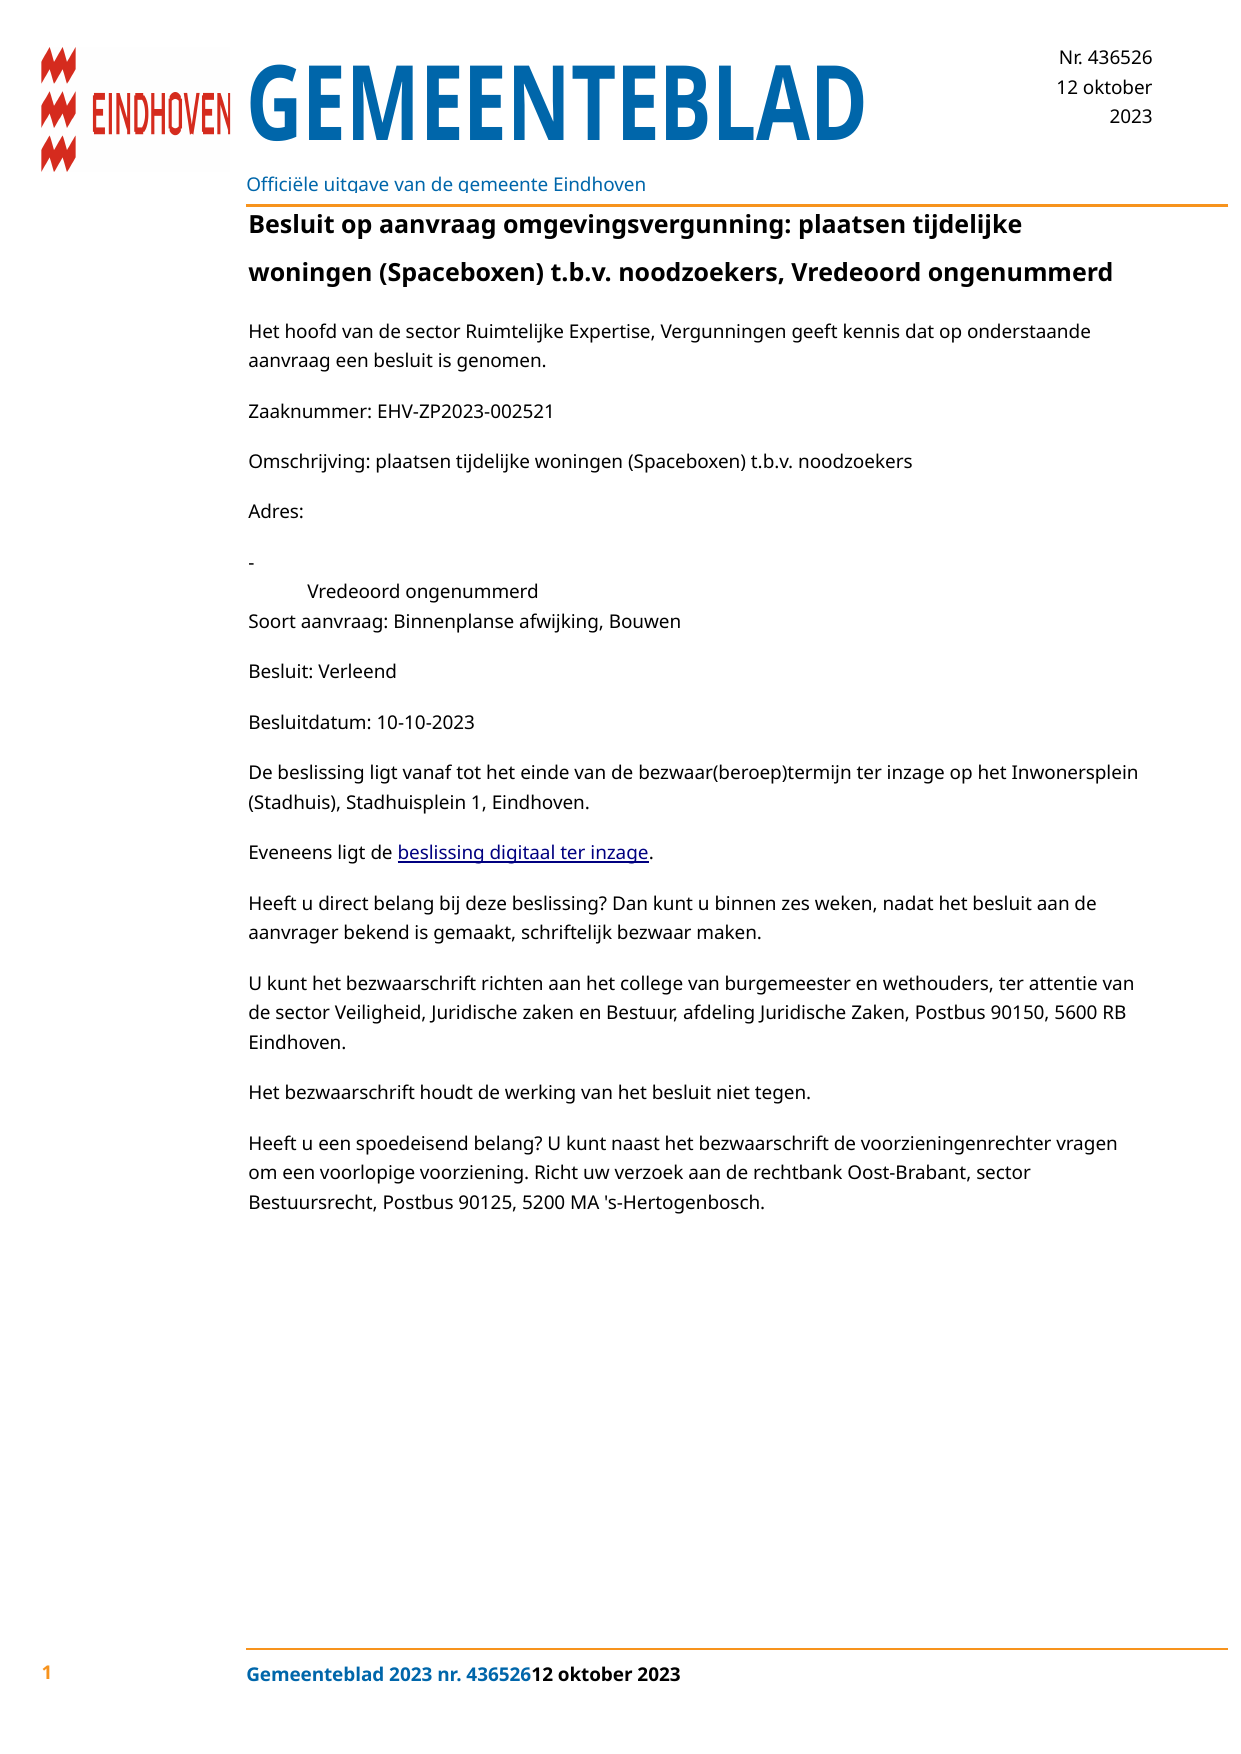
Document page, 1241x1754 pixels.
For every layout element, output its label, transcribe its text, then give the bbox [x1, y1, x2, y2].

text Besluit op aanvraag omgevingsvergunning: plaatsen tijdelijke woningen (Spaceboxen) t.b.v. noodzoekers, Vredeoord ongenummerd [248, 207, 1152, 288]
text Zaaknummer: EHV-ZP2023-002521 [248, 398, 1152, 424]
list Vredeoord ongenummerd [248, 579, 1152, 604]
text De beslissing ligt vanaf tot het einde van de bezwaar(beroep)termijn ter inzage op het Inwonersplein (Stadhuis), Stadhuisplein 1, Eindhoven. [248, 759, 1152, 815]
text Het bezwaarschrift houdt de werking van het besluit niet tegen. [248, 1079, 1152, 1105]
text Eveneens ligt de beslissing digitaal ter inzage. [248, 839, 1152, 865]
text Besluitdatum: 10-10-2023 [248, 709, 1152, 735]
text Heeft u een spoedeisend belang? U kunt naast het bezwaarschrift de voorzieningenrechter vragen om een voorlopige voorziening. Richt uw verzoek aan de rechtbank Oost-Brabant, sector Bestuursrecht, Postbus 90125, 5200 MA 's-Hertogenbosch. [248, 1130, 1152, 1215]
picture [41, 47, 231, 172]
text Het hoofd van de sector Ruimtelijke Expertise, Vergunningen geeft kennis dat op onderstaande aanvraag een besluit is genomen. [248, 318, 1152, 373]
text Heeft u direct belang bij deze beslissing? Dan kunt u binnen zes weken, nadat het besluit aan de aanvrager bekend is gemaakt, schriftelijk bezwaar maken. [248, 890, 1152, 945]
text Soort aanvraag: Binnenplanse afwijking, Bouwen [248, 608, 1152, 634]
text Adres: [248, 499, 1152, 524]
text U kunt het bezwaarschrift richten aan het college van burgemeester en wethouders, ter attentie van de sector Veiligheid, Juridische zaken en Bestuur, afdeling Juridische Zaken, Postbus 90150, 5600 RB Eindhoven. [248, 970, 1152, 1055]
text Besluit: Verleend [248, 659, 1152, 684]
text Omschrijving: plaatsen tijdelijke woningen (Spaceboxen) t.b.v. noodzoekers [248, 448, 1152, 474]
